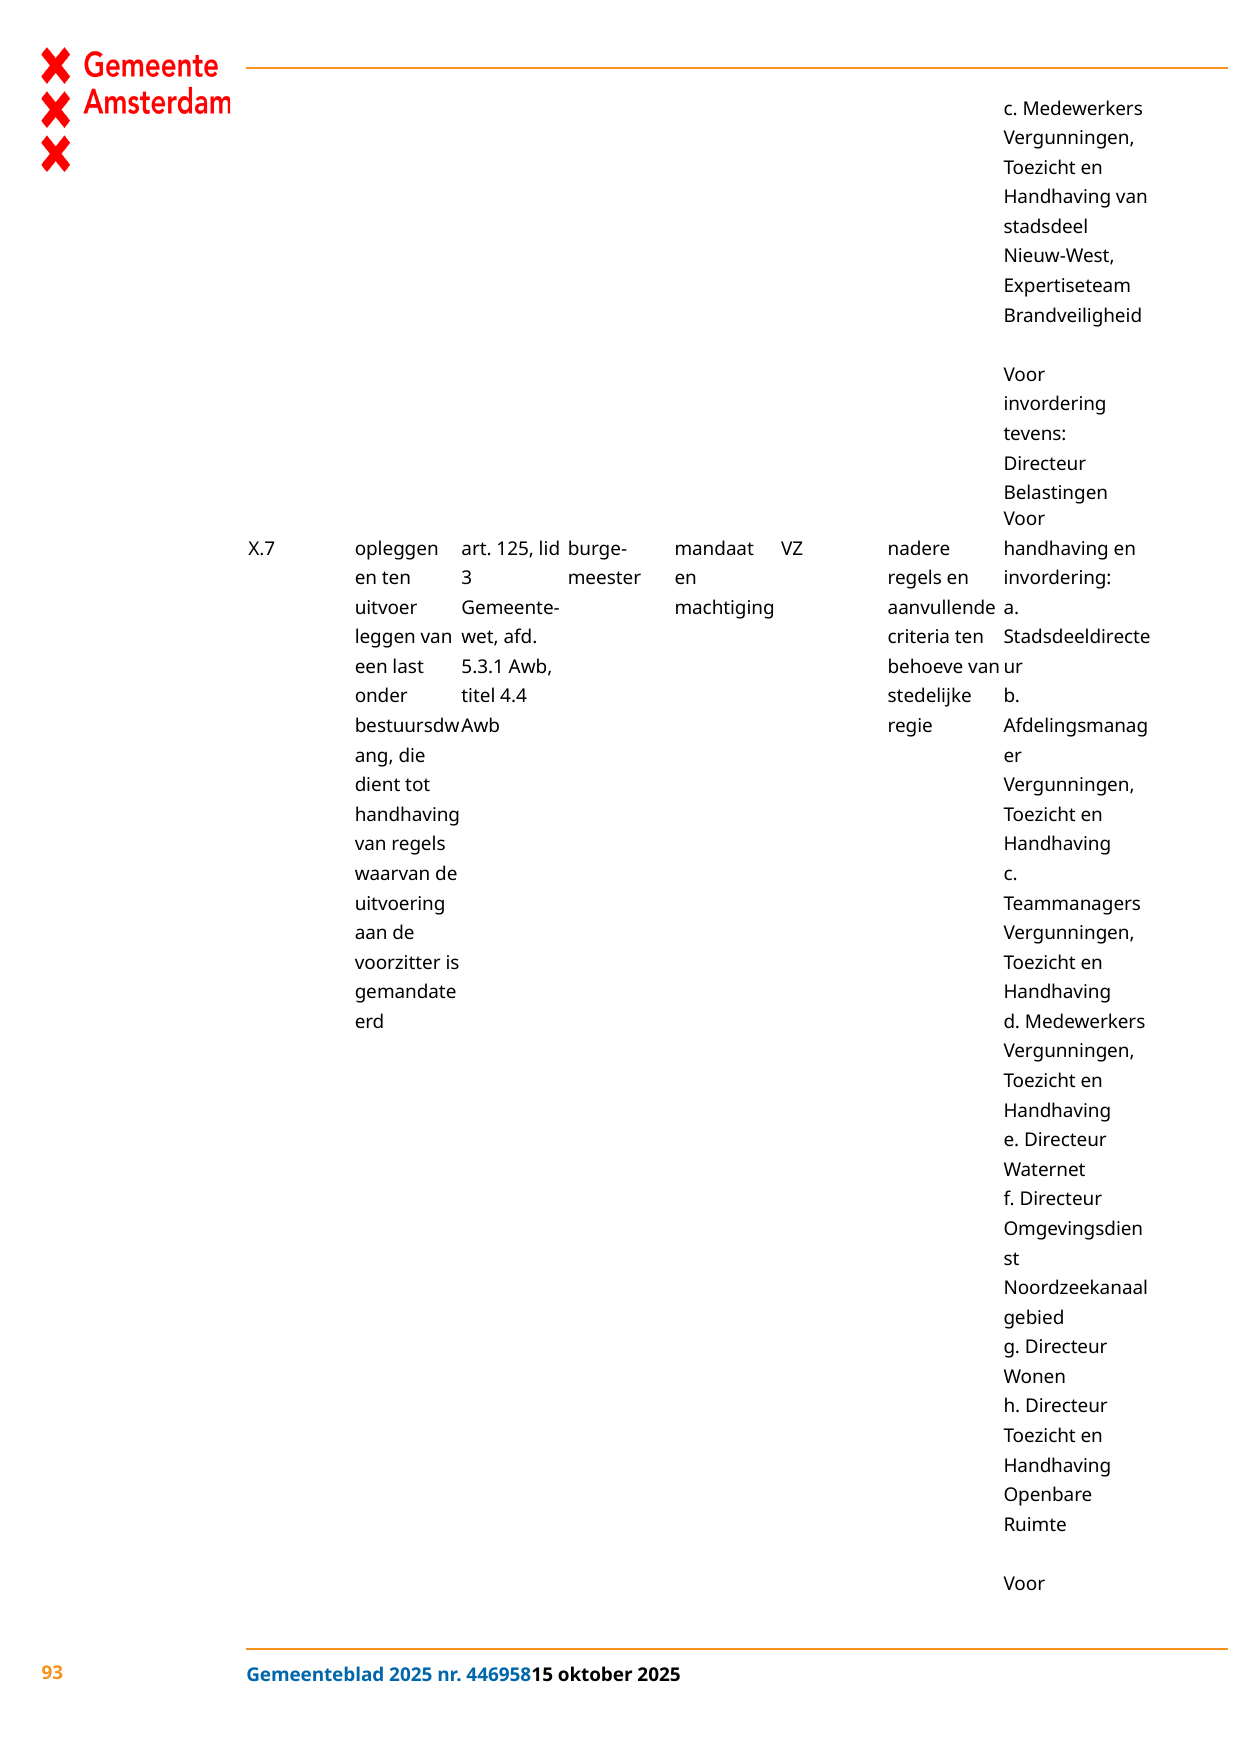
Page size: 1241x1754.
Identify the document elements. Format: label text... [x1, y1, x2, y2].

table_cell burge-meester [568, 505, 674, 1596]
table_cell [781, 95, 887, 505]
table_cell Voor handhaving en invordering: a. Stadsdeeldirecteur b. Afdelingsmanager Vergunningen, Toezicht en Handhaving c. Teammanagers Vergunningen, Toezicht en Handhaving d. Medewerkers Vergunningen, Toezicht en Handhaving e. Directeur Waternet f. Directeur Omgevingsdienst Noordzeekanaalgebied g. Directeur Wonen h. Directeur Toezicht en Handhaving Openbare Ruimte Voor [1003, 505, 1152, 1596]
table_cell opleggen en ten uitvoer leggen van een last onder bestuursdwang, die dient tot handhaving van regels waarvan de uitvoering aan de voorzitter is gemandateerd [355, 505, 461, 1596]
table_cell [461, 95, 568, 505]
table_cell [248, 95, 354, 505]
table_cell mandaat en machtiging [674, 505, 781, 1596]
table_cell [355, 95, 461, 505]
table_cell VZ [781, 505, 887, 1596]
table_cell [568, 95, 674, 505]
table_cell [888, 95, 1003, 505]
table_cell art. 125, lid 3 Gemeente-wet, afd. 5.3.1 Awb, titel 4.4 Awb [461, 505, 568, 1596]
table_cell c. Medewerkers Vergunningen, Toezicht en Handhaving van stadsdeel Nieuw-West, Expertiseteam Brandveiligheid Voor invordering tevens: Directeur Belastingen [1003, 95, 1152, 505]
table_cell X.7 [248, 505, 354, 1596]
table_cell nadere regels en aanvullende criteria ten behoeve van stedelijke regie [888, 505, 1003, 1596]
table_cell [674, 95, 781, 505]
picture [41, 47, 231, 172]
